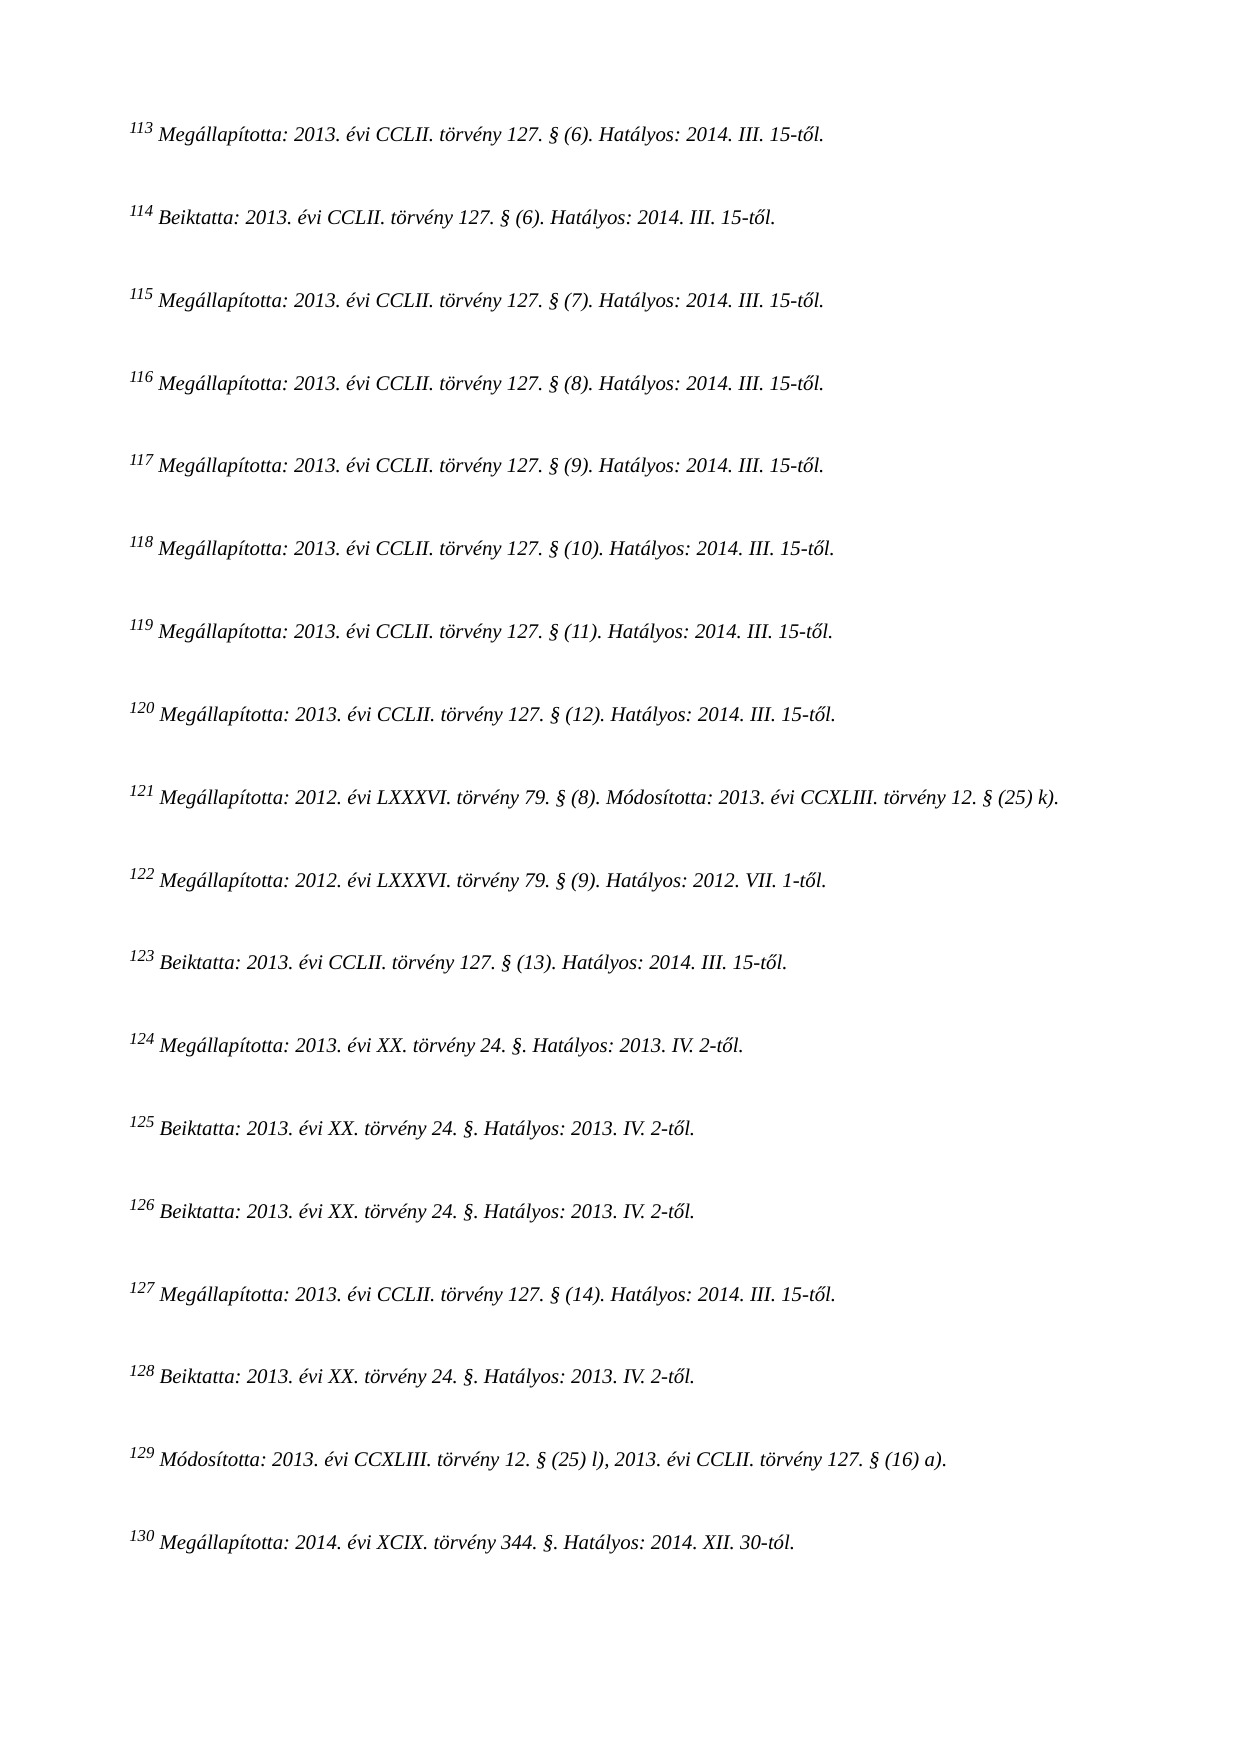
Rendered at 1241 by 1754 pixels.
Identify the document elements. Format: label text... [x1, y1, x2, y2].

text 119 Megállapította: 2013. évi CCLII. törvény 127. § (11). Hatályos: 2014. III. 15-től. [129, 615, 1111, 643]
text 118 Megállapította: 2013. évi CCLII. törvény 127. § (10). Hatályos: 2014. III. 15-től. [129, 532, 1111, 560]
text 121 Megállapította: 2012. évi LXXXVI. törvény 79. § (8). Módosította: 2013. évi CCXLIII. törvény 12. § (25) k). [129, 781, 1111, 809]
text 123 Beiktatta: 2013. évi CCLII. törvény 127. § (13). Hatályos: 2014. III. 15-től. [129, 946, 1111, 974]
text 117 Megállapította: 2013. évi CCLII. törvény 127. § (9). Hatályos: 2014. III. 15-től. [129, 449, 1111, 477]
text 130 Megállapította: 2014. évi XCIX. törvény 344. §. Hatályos: 2014. XII. 30-tól. [129, 1526, 1111, 1554]
text 125 Beiktatta: 2013. évi XX. törvény 24. §. Hatályos: 2013. IV. 2-től. [129, 1112, 1111, 1140]
text 120 Megállapította: 2013. évi CCLII. törvény 127. § (12). Hatályos: 2014. III. 15-től. [129, 698, 1111, 726]
text 126 Beiktatta: 2013. évi XX. törvény 24. §. Hatályos: 2013. IV. 2-től. [129, 1195, 1111, 1223]
text 113 Megállapította: 2013. évi CCLII. törvény 127. § (6). Hatályos: 2014. III. 15-től. [129, 118, 1111, 146]
text 127 Megállapította: 2013. évi CCLII. törvény 127. § (14). Hatályos: 2014. III. 15-től. [129, 1277, 1111, 1306]
text 116 Megállapította: 2013. évi CCLII. törvény 127. § (8). Hatályos: 2014. III. 15-től. [129, 367, 1111, 395]
text 124 Megállapította: 2013. évi XX. törvény 24. §. Hatályos: 2013. IV. 2-től. [129, 1029, 1111, 1057]
text 128 Beiktatta: 2013. évi XX. törvény 24. §. Hatályos: 2013. IV. 2-től. [129, 1360, 1111, 1388]
text 129 Módosította: 2013. évi CCXLIII. törvény 12. § (25) l), 2013. évi CCLII. törvény 127. § (16) a). [129, 1443, 1111, 1471]
text 115 Megállapította: 2013. évi CCLII. törvény 127. § (7). Hatályos: 2014. III. 15-től. [129, 284, 1111, 312]
text 122 Megállapította: 2012. évi LXXXVI. törvény 79. § (9). Hatályos: 2012. VII. 1-től. [129, 863, 1111, 892]
text 114 Beiktatta: 2013. évi CCLII. törvény 127. § (6). Hatályos: 2014. III. 15-től. [129, 201, 1111, 229]
